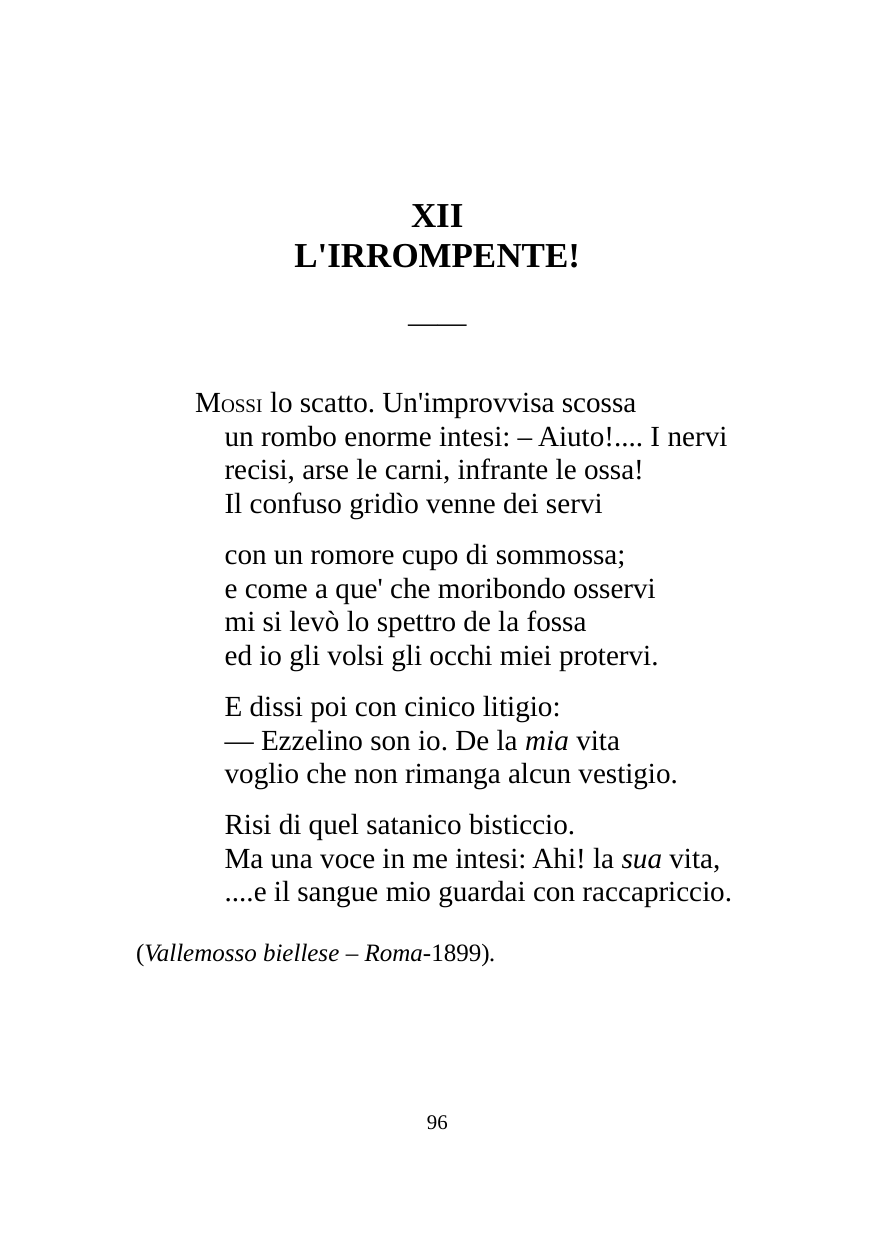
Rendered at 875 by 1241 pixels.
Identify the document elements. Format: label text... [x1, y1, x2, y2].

subtitle XII L'IRROMPENTE! [106, 195, 768, 275]
text Mossi lo scatto. Un'improvvisa scossa un rombo enorme intesi: – Aiuto!.... I nervi recisi, arse le carni, infrante le ossa! Il confuso gridìo venne dei servi [195, 385, 768, 519]
text con un romore cupo di sommossa; e come a que' che moribondo osservi mi si levò lo spettro de la fossa ed io gli volsi gli occhi miei protervi. [224, 537, 768, 671]
text —— [106, 305, 768, 338]
text (Vallemosso biellese – Roma-1899). [106, 938, 768, 966]
text Risi di quel satanico bisticcio. Ma una voce in me intesi: Ahi! la sua vita, ....e il sangue mio guardai con raccapriccio. [224, 807, 768, 908]
text E dissi poi con cinico litigio: — Ezzelino son io. De la mia vita voglio che non rimanga alcun vestigio. [224, 689, 768, 790]
